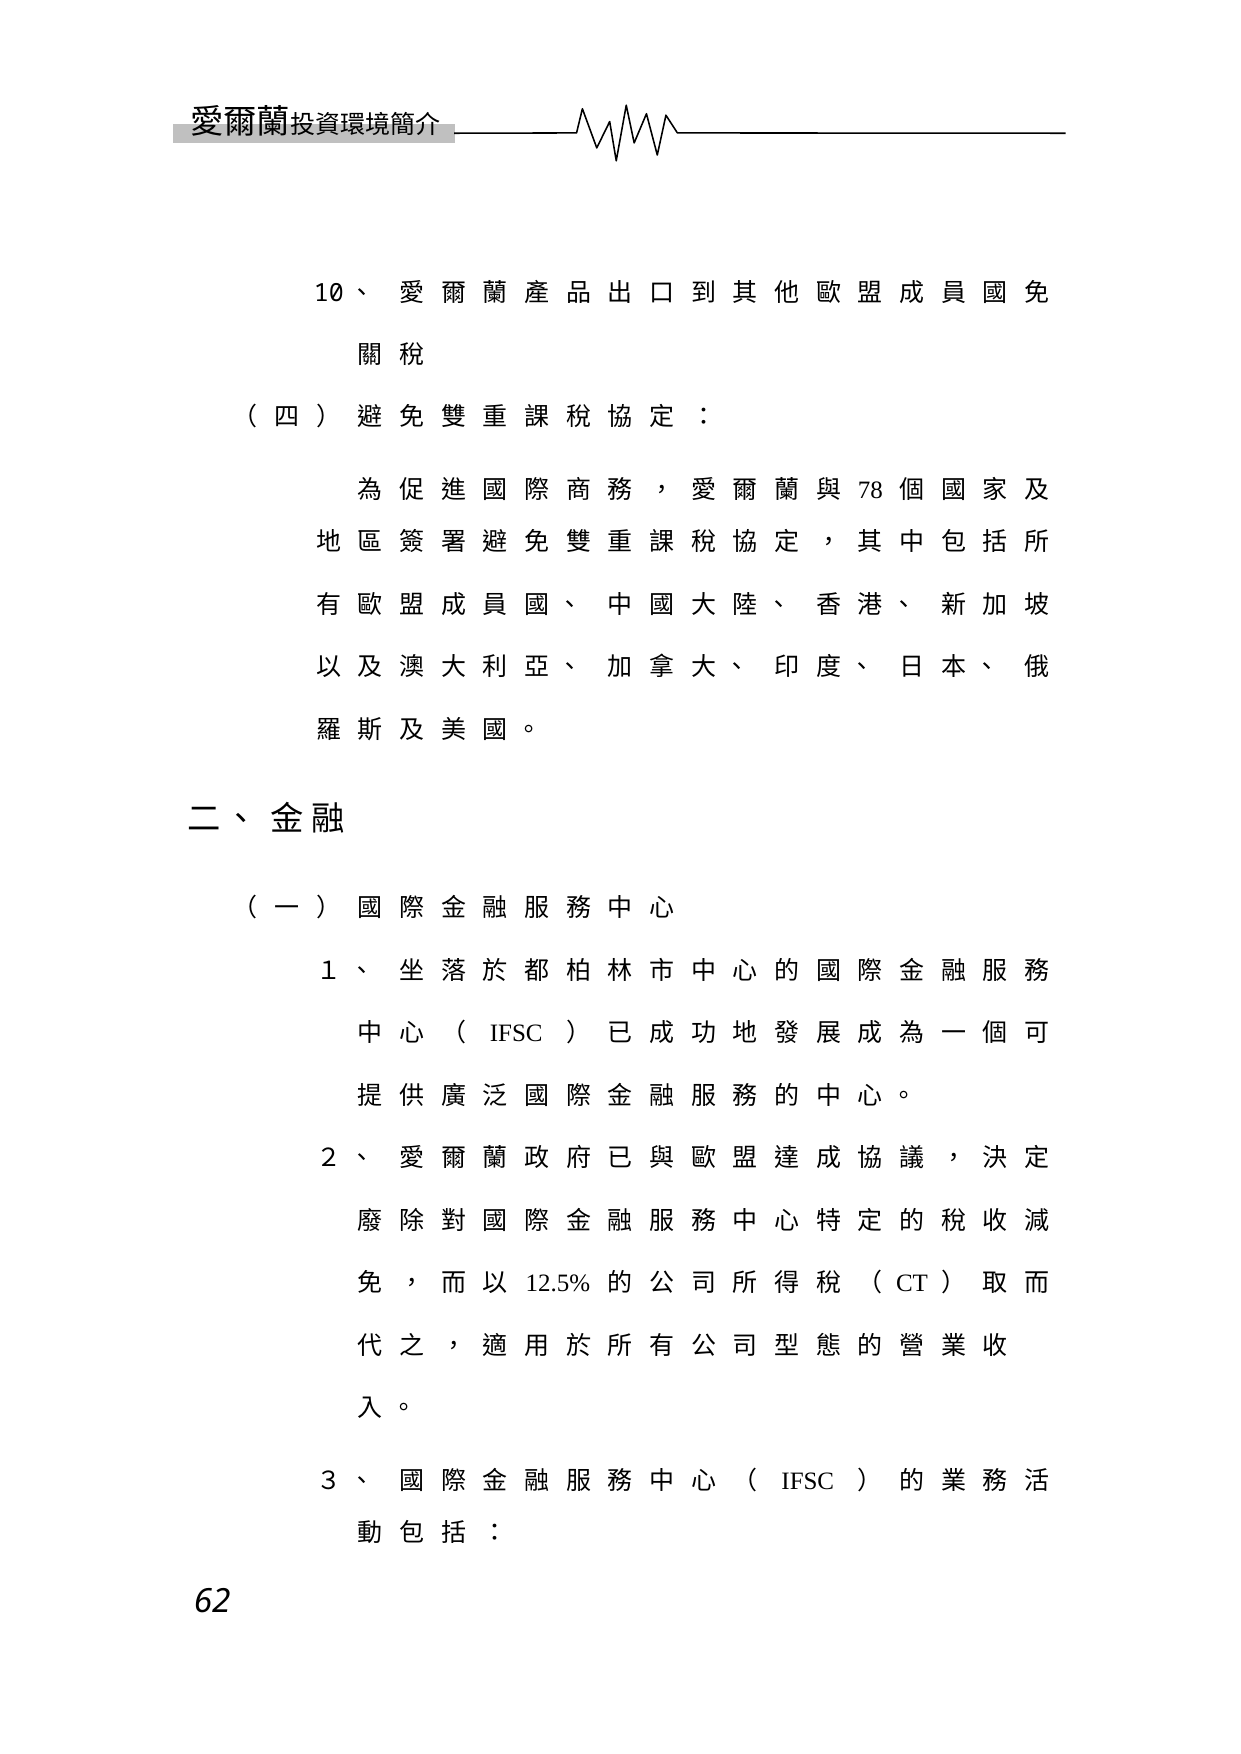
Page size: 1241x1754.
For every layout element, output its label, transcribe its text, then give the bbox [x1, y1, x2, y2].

text 為促進國際商務，愛爾蘭與78個國家及地區簽署避免雙重課稅協定，其中包括所有歐盟成員國、中國大陸、香港、新加坡以及澳大利亞、加拿大、印度、日本、俄羅斯及美國。 [281, 438, 1058, 750]
text （一）國際金融服務中心 [207, 866, 1058, 929]
text 10、愛爾蘭產品出口到其他歐盟成員國免關稅 [281, 250, 1058, 375]
text 二、金融 [183, 777, 1058, 839]
text （四）避免雙重課稅協定： [207, 375, 1058, 438]
text ３、國際金融服務中心（IFSC）的業務活動包括： [281, 1429, 1058, 1554]
text ２、愛爾蘭政府已與歐盟達成協議，決定廢除對國際金融服務中心特定的稅收減免，而以12.5%的公司所得稅（CT）取而代之，適用於所有公司型態的營業收入。 [281, 1116, 1058, 1429]
text １、坐落於都柏林市中心的國際金融服務中心（IFSC）已成功地發展成為一個可提供廣泛國際金融服務的中心。 [281, 929, 1058, 1116]
